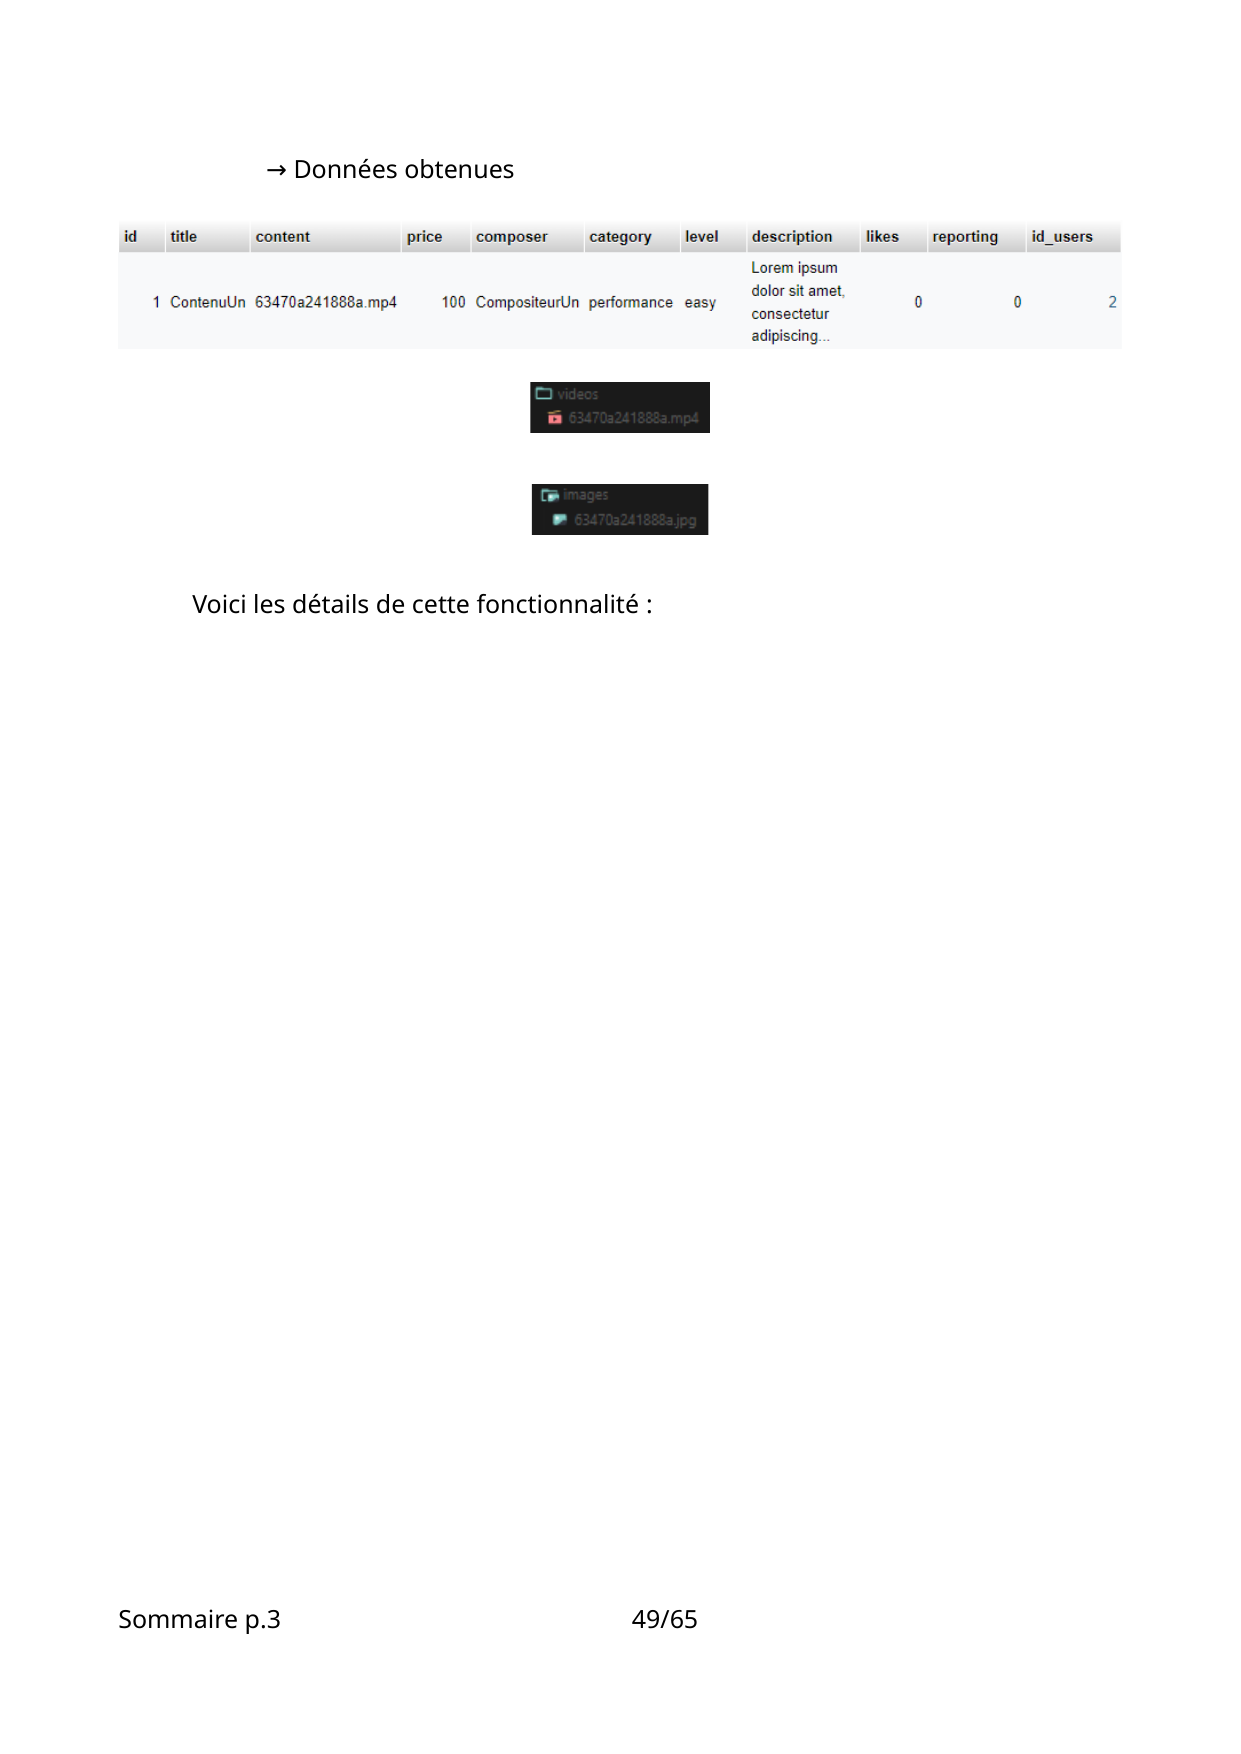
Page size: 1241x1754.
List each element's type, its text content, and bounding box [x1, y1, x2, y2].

text → Données obtenues [118, 152, 1122, 186]
picture [531, 484, 709, 535]
picture [118, 220, 1123, 349]
picture [530, 382, 710, 433]
text Voici les détails de cette fonctionnalité : [118, 587, 1122, 621]
